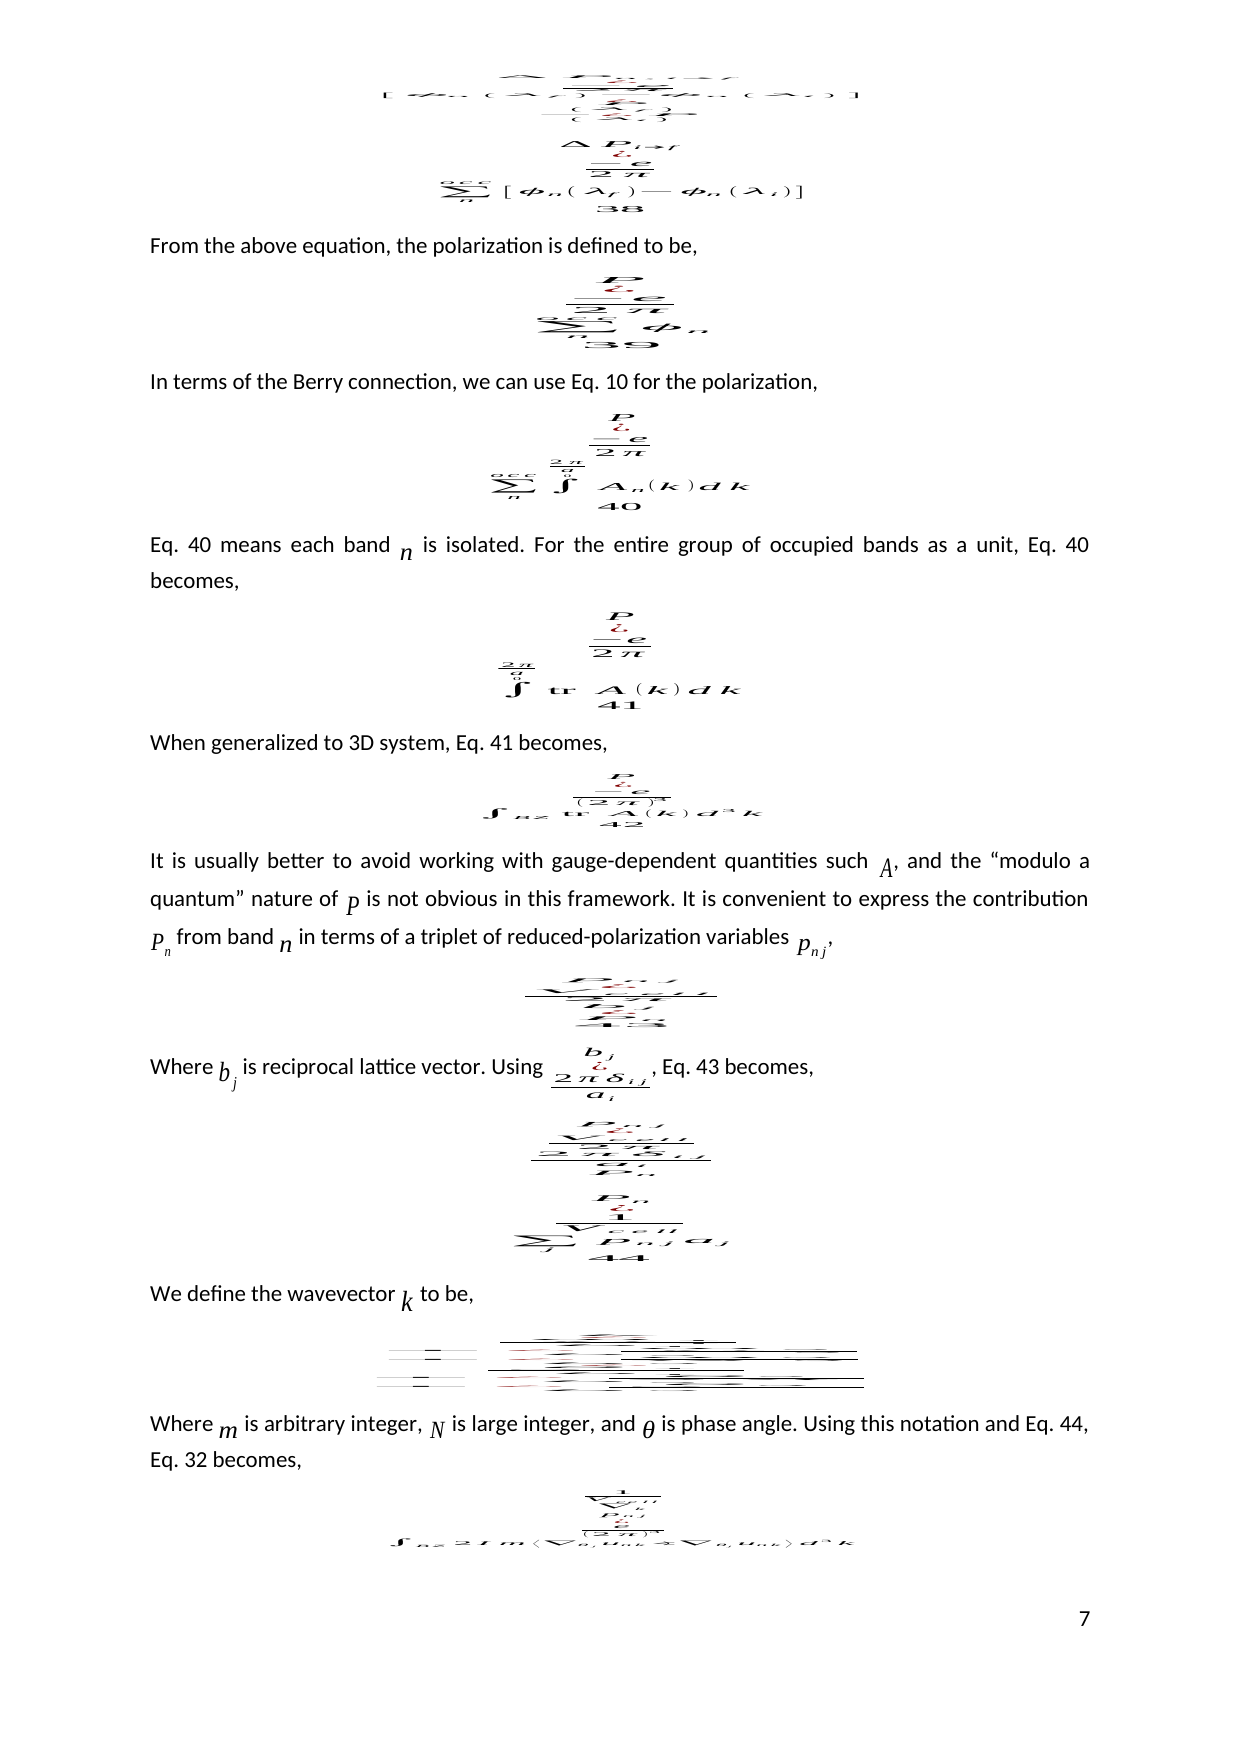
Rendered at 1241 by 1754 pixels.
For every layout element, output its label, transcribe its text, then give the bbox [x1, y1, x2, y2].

text In terms of the Berry connection, we can use Eq. 10 for the polarization, [150, 367, 1090, 395]
text From the above equation, the polarization is defined to be, [150, 231, 1090, 259]
text It is usually better to avoid working with gauge-dependent quantities such , and the “modulo a quantum” nature of is not obvious in this framework. It is convenient to express the contribution from band in terms of a triplet of reduced-polarization variables , [150, 846, 1090, 960]
text When generalized to 3D system, Eq. 41 becomes, [150, 728, 1090, 756]
text We define the wavevector to be, [150, 1279, 1090, 1318]
text Where is arbitrary integer, is large integer, and is phase angle. Using this notation and Eq. 44, Eq. 32 becomes, [150, 1409, 1090, 1473]
text Where is reciprocal lattice vector. Using , Eq. 43 becomes, [150, 1046, 1090, 1103]
text Eq. 40 means each band is isolated. For the entire group of occupied bands as a unit, Eq. 40 becomes, [150, 530, 1090, 594]
